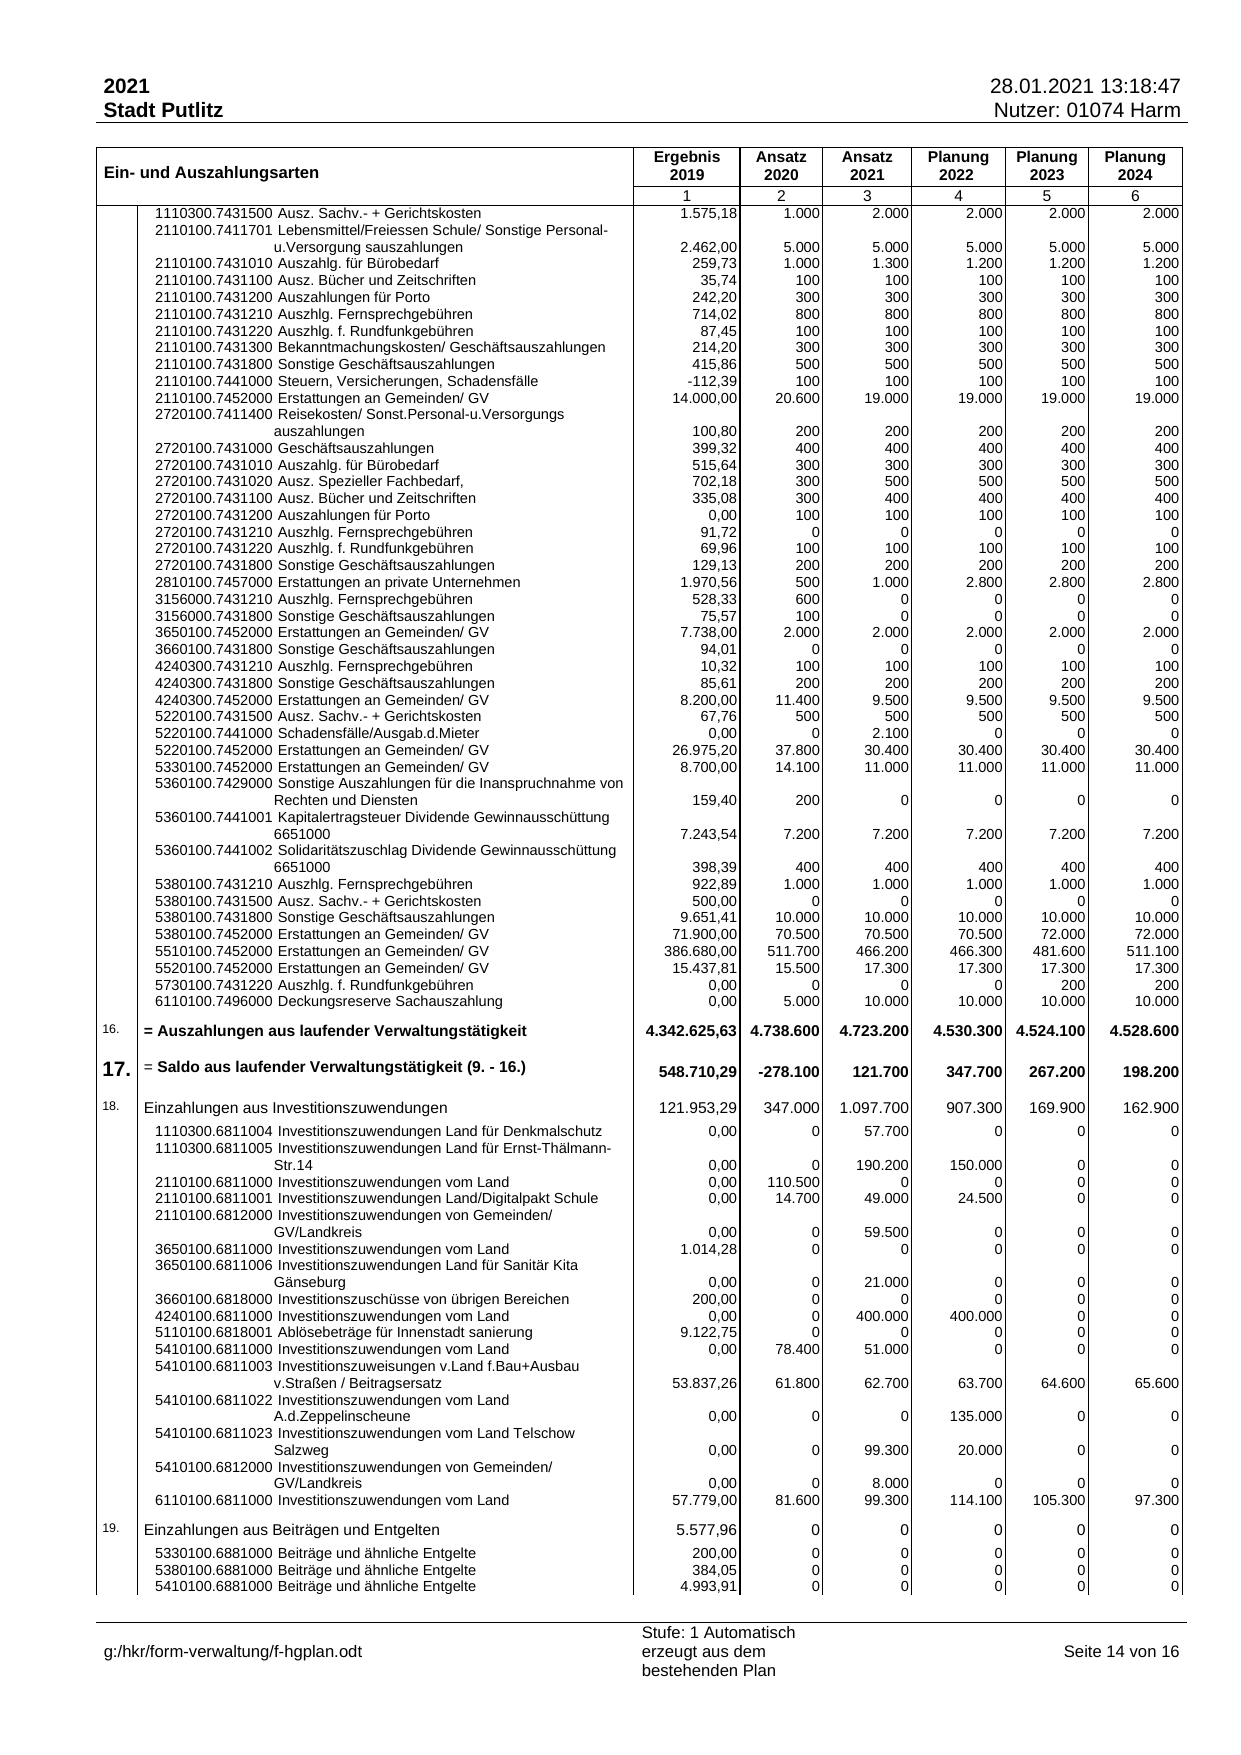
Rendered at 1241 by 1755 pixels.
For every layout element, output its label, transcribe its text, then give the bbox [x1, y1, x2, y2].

table_cell [97, 1391, 137, 1425]
table_cell 200 [823, 557, 911, 574]
table_cell 0,00 [634, 507, 739, 523]
table_cell Erstattungen an Gemeinden/ GV [273, 389, 633, 406]
table_cell [97, 876, 137, 892]
table_cell 1.000 [1089, 876, 1182, 892]
table_cell 3650100.7452000 [138, 624, 273, 641]
table_cell 500 [1006, 356, 1088, 372]
table_cell [97, 255, 137, 272]
table_cell 400 [1006, 440, 1088, 456]
table_cell Sonstige Geschäftsauszahlungen [273, 909, 633, 926]
table_cell Erstattungen an private Unternehmen [273, 574, 633, 591]
table_cell 0 [1089, 1425, 1182, 1458]
table_cell 9.122,75 [634, 1324, 739, 1341]
table_cell 5410100.6881000 [138, 1578, 273, 1595]
table_cell 300 [741, 473, 822, 490]
table_cell Ausz. Bücher und Zeitschriften [273, 490, 633, 507]
table_cell 0 [741, 1207, 822, 1240]
table_cell 200 [1089, 976, 1182, 993]
table_cell 5330100.7452000 [138, 758, 273, 775]
table_cell 0 [741, 1544, 822, 1561]
table_cell 300 [1006, 339, 1088, 356]
table_cell 67,76 [634, 708, 739, 725]
table_cell 415,86 [634, 356, 739, 372]
table_cell Ausz. Bücher und Zeitschriften [273, 272, 633, 289]
table_cell 259,73 [634, 255, 739, 272]
table_cell 10.000 [1006, 993, 1088, 1010]
table_cell 5330100.6881000 [138, 1544, 273, 1561]
table_cell Reisekosten/ Sonst.Personal-u.Versorgungs auszahlungen [273, 406, 633, 439]
table_cell 1.097.700 [823, 1087, 911, 1123]
table_cell Investitionszuschüsse von übrigen Bereichen [273, 1291, 633, 1307]
table_header Ansatz 2020 [741, 148, 822, 186]
table_cell 2.800 [912, 574, 1005, 591]
table_cell [97, 289, 137, 305]
table_cell 400 [1089, 842, 1182, 876]
table_cell [97, 1140, 137, 1173]
table_cell 5.000 [1089, 222, 1182, 255]
table_cell 0 [741, 1240, 822, 1257]
table_cell 0 [1089, 1391, 1182, 1425]
table_cell 0 [823, 976, 911, 993]
table_cell 500 [912, 356, 1005, 372]
table_cell 19. [97, 1509, 137, 1544]
table_cell 198.200 [1089, 1046, 1182, 1087]
table_cell [97, 943, 137, 959]
table_cell Geschäftsauszahlungen [273, 440, 633, 456]
table_cell 100 [912, 658, 1005, 674]
table_cell 0 [823, 1578, 911, 1595]
table_cell 0,00 [634, 1173, 739, 1190]
table_cell 8.700,00 [634, 758, 739, 775]
table_cell [97, 691, 137, 708]
table_cell 267.200 [1006, 1046, 1088, 1087]
table_cell 10.000 [741, 909, 822, 926]
table_cell 0 [1006, 893, 1088, 909]
table_cell 1110300.6811004 [138, 1123, 273, 1140]
table_cell 0,00 [634, 1391, 739, 1425]
table_cell 65.600 [1089, 1358, 1182, 1391]
table_cell 5.577,96 [634, 1509, 739, 1544]
table_cell Investitionszuwendungen Land für Sanitär Kita Gänseburg [273, 1257, 633, 1291]
table_cell 2.000 [912, 206, 1005, 222]
table_cell 500 [1089, 708, 1182, 725]
table_cell 0,00 [634, 1140, 739, 1173]
table_cell [97, 758, 137, 775]
table_cell Investitionszuweisungen v.Land f.Bau+Ausbau v.Straßen / Beitragsersatz [273, 1358, 633, 1391]
table_cell Auszhlg. f. Rundfunkgebühren [273, 322, 633, 339]
table_cell [97, 322, 137, 339]
table_cell Deckungsreserve Sachauszahlung [273, 993, 633, 1010]
table_cell 20.000 [912, 1425, 1005, 1458]
table_cell 2110100.6812000 [138, 1207, 273, 1240]
table_cell 3660100.7431800 [138, 641, 273, 658]
table_cell Auszhlg. Fernsprechgebühren [273, 305, 633, 322]
table_cell 10.000 [823, 993, 911, 1010]
table_cell 400 [1089, 490, 1182, 507]
table_cell 200 [741, 775, 822, 808]
table_cell 21.000 [823, 1257, 911, 1291]
table_cell = Saldo aus laufender Verwaltungstätigkeit (9. - 16.) [138, 1046, 633, 1087]
table_cell 2720100.7431200 [138, 507, 273, 523]
table_cell [97, 809, 137, 842]
table_cell 300 [823, 339, 911, 356]
table_cell 400 [1006, 490, 1088, 507]
table_cell Lebensmittel/Freiessen Schule/ Sonstige Personal-u.Versorgung sauszahlungen [273, 222, 633, 255]
table_cell 500 [823, 708, 911, 725]
table_cell 2.000 [1006, 624, 1088, 641]
table_cell 0 [741, 893, 822, 909]
table_cell 0 [1006, 1578, 1088, 1595]
table_cell 100 [741, 540, 822, 557]
table_cell 0 [912, 1291, 1005, 1307]
table_cell Investitionszuwendungen von Gemeinden/ GV/Landkreis [273, 1207, 633, 1240]
table_cell 4240100.6811000 [138, 1308, 273, 1324]
table_cell 0 [741, 1458, 822, 1492]
table_cell [97, 624, 137, 641]
table_cell 300 [741, 289, 822, 305]
table_cell 1 [634, 187, 739, 205]
table_cell 24.500 [912, 1190, 1005, 1207]
table_cell 907.300 [912, 1087, 1005, 1123]
table_cell 200 [823, 674, 911, 691]
table_cell 300 [912, 339, 1005, 356]
table_cell 0 [1006, 725, 1088, 741]
table_cell [97, 1240, 137, 1257]
table_cell 8.200,00 [634, 691, 739, 708]
table_cell Schadensfälle/Ausgab.d.Mieter [273, 725, 633, 741]
table_cell 7.243,54 [634, 809, 739, 842]
table_cell Erstattungen an Gemeinden/ GV [273, 741, 633, 758]
table_cell [97, 524, 137, 540]
table_cell 5410100.6812000 [138, 1458, 273, 1492]
table_header Planung 2022 [912, 148, 1005, 186]
table_cell 515,64 [634, 456, 739, 473]
table_cell 5510100.7452000 [138, 943, 273, 959]
table_cell [97, 591, 137, 607]
table_cell 4.993,91 [634, 1578, 739, 1595]
table_cell 94,01 [634, 641, 739, 658]
table_cell Investitionszuwendungen vom Land Telschow Salzweg [273, 1425, 633, 1458]
table_cell 4.524.100 [1006, 1010, 1088, 1046]
table_cell 0 [1089, 1578, 1182, 1595]
table_cell 100 [1089, 373, 1182, 389]
table_cell 0 [741, 1291, 822, 1307]
table_cell 9.651,41 [634, 909, 739, 926]
table_cell Investitionszuwendungen von Gemeinden/ GV/Landkreis [273, 1458, 633, 1492]
table_cell [97, 1257, 137, 1291]
table_cell 511.100 [1089, 943, 1182, 959]
table_cell 0 [1089, 1257, 1182, 1291]
table_cell 500,00 [634, 893, 739, 909]
table_cell 72.000 [1006, 926, 1088, 943]
table_cell 100 [912, 540, 1005, 557]
table_cell 99.300 [823, 1425, 911, 1458]
table_cell 0 [1006, 1544, 1088, 1561]
table_cell 100 [741, 607, 822, 624]
table_cell Ausz. Sachv.- + Gerichtskosten [273, 206, 633, 222]
table_cell [97, 1207, 137, 1240]
table_cell 70.500 [912, 926, 1005, 943]
table_cell 7.200 [912, 809, 1005, 842]
table_cell 2.800 [1089, 574, 1182, 591]
table_cell 0 [912, 1207, 1005, 1240]
table_cell 4240300.7431800 [138, 674, 273, 691]
table_cell 35,74 [634, 272, 739, 289]
table_cell 300 [823, 456, 911, 473]
table_cell Erstattungen an Gemeinden/ GV [273, 943, 633, 959]
table_cell 5410100.6811000 [138, 1341, 273, 1358]
table_cell 2110100.7431300 [138, 339, 273, 356]
table_cell 100 [1006, 373, 1088, 389]
table_cell 0 [823, 591, 911, 607]
table_cell 6 [1089, 187, 1182, 205]
table_cell 300 [912, 289, 1005, 305]
table_cell 1.014,28 [634, 1240, 739, 1257]
table_cell 85,61 [634, 674, 739, 691]
table_cell 500 [1006, 473, 1088, 490]
table_cell 300 [1006, 289, 1088, 305]
table_cell Sonstige Auszahlungen für die Inanspruchnahme von Rechten und Diensten [273, 775, 633, 808]
table_cell 1.575,18 [634, 206, 739, 222]
table_cell 5360100.7441001 [138, 809, 273, 842]
table_cell 0 [1089, 524, 1182, 540]
table_cell 26.975,20 [634, 741, 739, 758]
table_cell 400 [912, 440, 1005, 456]
table_cell Auszhlg. Fernsprechgebühren [273, 876, 633, 892]
table_cell [97, 960, 137, 976]
table_cell 384,05 [634, 1561, 739, 1578]
table_cell 99.300 [823, 1492, 911, 1509]
table_cell 200 [741, 406, 822, 439]
table_cell 200 [1006, 674, 1088, 691]
table_cell 7.200 [741, 809, 822, 842]
table_cell 3650100.6811006 [138, 1257, 273, 1291]
table_cell Auszhlg. Fernsprechgebühren [273, 524, 633, 540]
table_cell [97, 1425, 137, 1458]
table_cell 100 [912, 373, 1005, 389]
table_cell [97, 842, 137, 876]
table_cell 0 [823, 607, 911, 624]
table_cell 200,00 [634, 1544, 739, 1561]
table_cell 0 [741, 524, 822, 540]
table_cell Beiträge und ähnliche Entgelte [273, 1544, 633, 1561]
table_cell 69,96 [634, 540, 739, 557]
table_cell 114.100 [912, 1492, 1005, 1509]
table_cell 5360100.7441002 [138, 842, 273, 876]
table_cell 105.300 [1006, 1492, 1088, 1509]
table_cell [97, 775, 137, 808]
table_cell 5360100.7429000 [138, 775, 273, 808]
table_cell [97, 206, 137, 222]
table_cell 11.000 [912, 758, 1005, 775]
table_cell 5410100.6811003 [138, 1358, 273, 1391]
table_cell 399,32 [634, 440, 739, 456]
table_cell 200 [1006, 557, 1088, 574]
table_cell 300 [1089, 456, 1182, 473]
table_cell Erstattungen an Gemeinden/ GV [273, 624, 633, 641]
table_cell 3156000.7431210 [138, 591, 273, 607]
table_cell 9.500 [1089, 691, 1182, 708]
table_cell 2.000 [823, 624, 911, 641]
table_cell 0 [1089, 1458, 1182, 1492]
table_cell [97, 456, 137, 473]
table_cell 16. [97, 1010, 137, 1046]
table_cell 0 [1089, 1561, 1182, 1578]
table_cell [97, 641, 137, 658]
table_cell 91,72 [634, 524, 739, 540]
table_cell 2720100.7431210 [138, 524, 273, 540]
table_cell 400.000 [823, 1308, 911, 1324]
table_cell 0 [1089, 1173, 1182, 1190]
table_cell 0,00 [634, 1257, 739, 1291]
table_cell 9.500 [1006, 691, 1088, 708]
table_cell 100 [1089, 507, 1182, 523]
table_cell 10.000 [912, 993, 1005, 1010]
table_cell 2720100.7431800 [138, 557, 273, 574]
table_cell 0 [741, 1578, 822, 1595]
table_cell 347.000 [741, 1087, 822, 1123]
table_cell 0 [1006, 641, 1088, 658]
table_cell Auszhlg. f. Rundfunkgebühren [273, 540, 633, 557]
table_cell 17.300 [1089, 960, 1182, 976]
table_cell 3650100.6811000 [138, 1240, 273, 1257]
table_cell 0 [1089, 1324, 1182, 1341]
table_cell = Auszahlungen aus laufender Verwaltungstätigkeit [138, 1010, 633, 1046]
table_cell 242,20 [634, 289, 739, 305]
table_cell Einzahlungen aus Investitionszuwendungen [138, 1087, 633, 1123]
table_cell 800 [912, 305, 1005, 322]
table_cell 5380100.7431500 [138, 893, 273, 909]
table_cell 17.300 [823, 960, 911, 976]
table_cell 0,00 [634, 1123, 739, 1140]
table_cell 5220100.7452000 [138, 741, 273, 758]
table_cell [97, 674, 137, 691]
table_cell Ablösebeträge für Innenstadt sanierung [273, 1324, 633, 1341]
table_cell [97, 507, 137, 523]
table_cell 500 [741, 708, 822, 725]
table_cell 0 [912, 1240, 1005, 1257]
table_cell 100 [741, 507, 822, 523]
table_cell 110.500 [741, 1173, 822, 1190]
table_cell 1110300.6811005 [138, 1140, 273, 1173]
table_cell Bekanntmachungskosten/ Geschäftsauszahlungen [273, 339, 633, 356]
table_cell 159,40 [634, 775, 739, 808]
table_cell 100 [912, 322, 1005, 339]
table_cell 500 [1006, 708, 1088, 725]
table_cell 37.800 [741, 741, 822, 758]
table_cell 2110100.7411701 [138, 222, 273, 255]
table_cell 2.000 [823, 206, 911, 222]
table_cell 0 [823, 524, 911, 540]
table_cell 0 [823, 641, 911, 658]
table_cell 7.738,00 [634, 624, 739, 641]
table_cell 0 [1006, 591, 1088, 607]
table_cell 5220100.7431500 [138, 708, 273, 725]
table_cell 57.779,00 [634, 1492, 739, 1509]
table_cell [97, 1123, 137, 1140]
table_cell 2110100.6811001 [138, 1190, 273, 1207]
table_cell 5 [1006, 187, 1088, 205]
table_cell 0 [912, 1544, 1005, 1561]
table_cell 4240300.7452000 [138, 691, 273, 708]
table_cell 548.710,29 [634, 1046, 739, 1087]
table_cell 0 [823, 775, 911, 808]
table_cell Investitionszuwendungen Land für Denkmalschutz [273, 1123, 633, 1140]
table_cell 19.000 [823, 389, 911, 406]
table_cell 0,00 [634, 1190, 739, 1207]
table_cell 0 [1089, 1308, 1182, 1324]
table_cell [97, 1173, 137, 1190]
table_cell 1.200 [1006, 255, 1088, 272]
table_cell 71.900,00 [634, 926, 739, 943]
table_cell 0 [1006, 1123, 1088, 1140]
table_cell 200 [1089, 557, 1182, 574]
table_cell 51.000 [823, 1341, 911, 1358]
table_cell 0 [912, 1561, 1005, 1578]
table_cell 100 [823, 322, 911, 339]
table_cell Sonstige Geschäftsauszahlungen [273, 607, 633, 624]
table_cell 11.000 [1089, 758, 1182, 775]
table_cell 800 [1006, 305, 1088, 322]
table_cell 190.200 [823, 1140, 911, 1173]
table_cell 162.900 [1089, 1087, 1182, 1123]
table_cell 0 [1006, 1561, 1088, 1578]
table_cell 0 [1089, 1509, 1182, 1544]
table_cell 0 [741, 1561, 822, 1578]
table_cell [97, 926, 137, 943]
table_cell 4.528.600 [1089, 1010, 1182, 1046]
table_cell 30.400 [823, 741, 911, 758]
table_cell 800 [741, 305, 822, 322]
table_cell 2110100.7431210 [138, 305, 273, 322]
table_cell Sonstige Geschäftsauszahlungen [273, 356, 633, 372]
table_cell 400 [823, 490, 911, 507]
table_cell 0 [912, 591, 1005, 607]
table_cell 0 [1006, 1341, 1088, 1358]
table_cell 4.530.300 [912, 1010, 1005, 1046]
table_cell 5220100.7441000 [138, 725, 273, 741]
table_cell [97, 339, 137, 356]
table_cell 1.970,56 [634, 574, 739, 591]
table_cell 200 [912, 674, 1005, 691]
table_cell [97, 708, 137, 725]
table_cell 0 [741, 1425, 822, 1458]
table_cell 0 [1006, 1308, 1088, 1324]
table_cell [97, 1578, 137, 1595]
table_cell 200 [1006, 406, 1088, 439]
table_cell 0 [1089, 893, 1182, 909]
table_cell 10,32 [634, 658, 739, 674]
table_cell 2720100.7431010 [138, 456, 273, 473]
table_cell 600 [741, 591, 822, 607]
table_cell 2720100.7431000 [138, 440, 273, 456]
table_cell 17.300 [912, 960, 1005, 976]
table_cell 466.300 [912, 943, 1005, 959]
table_cell 200 [823, 406, 911, 439]
table_cell 53.837,26 [634, 1358, 739, 1391]
table_cell 57.700 [823, 1123, 911, 1140]
table_cell [97, 574, 137, 591]
table_cell [97, 406, 137, 439]
table_cell 800 [1089, 305, 1182, 322]
table_cell Ausz. Sachv.- + Gerichtskosten [273, 708, 633, 725]
table_cell 100 [741, 373, 822, 389]
table_cell [97, 976, 137, 993]
table_cell 800 [823, 305, 911, 322]
table_cell 2110100.7431220 [138, 322, 273, 339]
table_cell 4.738.600 [741, 1010, 822, 1046]
table_cell 0 [912, 725, 1005, 741]
table_cell 70.500 [741, 926, 822, 943]
table_cell [97, 909, 137, 926]
table_cell 100 [912, 507, 1005, 523]
table_cell 2110100.7431200 [138, 289, 273, 305]
table_cell 20.600 [741, 389, 822, 406]
table_cell 0 [1006, 1257, 1088, 1291]
table_cell 702,18 [634, 473, 739, 490]
table_cell 0 [1006, 1425, 1088, 1458]
table_cell 0 [1006, 1240, 1088, 1257]
table_cell 62.700 [823, 1358, 911, 1391]
table_cell 78.400 [741, 1341, 822, 1358]
table_cell 17. [97, 1046, 137, 1087]
table_cell 400 [1006, 842, 1088, 876]
table_cell 30.400 [912, 741, 1005, 758]
table_cell [97, 1544, 137, 1561]
table_cell Beiträge und ähnliche Entgelte [273, 1561, 633, 1578]
table_header Ansatz 2021 [823, 148, 911, 186]
table_cell 0,00 [634, 1341, 739, 1358]
table_cell 11.000 [1006, 758, 1088, 775]
table_cell -112,39 [634, 373, 739, 389]
table_cell 0 [912, 1458, 1005, 1492]
table_cell Erstattungen an Gemeinden/ GV [273, 691, 633, 708]
table_cell 0 [1089, 1123, 1182, 1140]
table_cell 200 [741, 674, 822, 691]
table_cell 1.200 [1089, 255, 1182, 272]
table_cell 18. [97, 1087, 137, 1123]
table_cell 72.000 [1089, 926, 1182, 943]
table_cell 0 [1006, 1140, 1088, 1173]
table_cell 61.800 [741, 1358, 822, 1391]
table_cell 3156000.7431800 [138, 607, 273, 624]
table_cell 2810100.7457000 [138, 574, 273, 591]
table_cell 300 [741, 339, 822, 356]
table_cell 0 [1006, 524, 1088, 540]
table_cell 100 [1006, 507, 1088, 523]
table_cell 1.000 [823, 574, 911, 591]
table_cell 400 [823, 842, 911, 876]
table_cell [97, 557, 137, 574]
table_cell 10.000 [1089, 909, 1182, 926]
table_cell 100 [1089, 272, 1182, 289]
table_cell 0 [1006, 607, 1088, 624]
table_cell 5380100.6881000 [138, 1561, 273, 1578]
table_cell 335,08 [634, 490, 739, 507]
table_cell 0,00 [634, 1425, 739, 1458]
table_cell 100 [741, 272, 822, 289]
table_cell 30.400 [1089, 741, 1182, 758]
table_cell 14.000,00 [634, 389, 739, 406]
table_cell Investitionszuwendungen vom Land [273, 1492, 633, 1509]
table_cell 0,00 [634, 1308, 739, 1324]
table_cell 11.000 [823, 758, 911, 775]
table_cell 1.300 [823, 255, 911, 272]
table_cell 2720100.7431220 [138, 540, 273, 557]
table_cell 0 [912, 1509, 1005, 1544]
table_cell 19.000 [1089, 389, 1182, 406]
table_header Planung 2024 [1089, 148, 1182, 186]
table_cell 5380100.7452000 [138, 926, 273, 943]
table_cell [97, 993, 137, 1010]
table_cell Auszahlungen für Porto [273, 289, 633, 305]
table_cell Solidaritätszuschlag Dividende Gewinnausschüttung 6651000 [273, 842, 633, 876]
table_cell Sonstige Geschäftsauszahlungen [273, 641, 633, 658]
table_cell 0,00 [634, 725, 739, 741]
table_cell 200 [912, 406, 1005, 439]
table_cell 0 [1089, 591, 1182, 607]
table_cell 200 [741, 557, 822, 574]
table_cell 300 [912, 456, 1005, 473]
table_cell 70.500 [823, 926, 911, 943]
table_cell 481.600 [1006, 943, 1088, 959]
table_cell 300 [1089, 339, 1182, 356]
table_cell 500 [1089, 356, 1182, 372]
table_cell Sonstige Geschäftsauszahlungen [273, 674, 633, 691]
table_cell Erstattungen an Gemeinden/ GV [273, 758, 633, 775]
table_cell 0 [1089, 1341, 1182, 1358]
table_cell 0 [1089, 775, 1182, 808]
table_cell 1.000 [912, 876, 1005, 892]
table_cell 400 [741, 440, 822, 456]
table_cell 1.000 [741, 876, 822, 892]
table_cell [97, 607, 137, 624]
table_cell Investitionszuwendungen vom Land [273, 1341, 633, 1358]
table_cell Beiträge und ähnliche Entgelte [273, 1578, 633, 1595]
table_cell 169.900 [1006, 1087, 1088, 1123]
table_cell 5.000 [741, 993, 822, 1010]
table_cell 2.000 [1089, 206, 1182, 222]
table_cell 0 [823, 893, 911, 909]
table_cell 2.000 [741, 624, 822, 641]
table_cell 5.000 [912, 222, 1005, 255]
table_cell [97, 658, 137, 674]
table_cell 75,57 [634, 607, 739, 624]
table_cell [97, 1458, 137, 1492]
table_cell 500 [741, 574, 822, 591]
table_cell 0 [912, 1123, 1005, 1140]
table_cell 7.200 [1006, 809, 1088, 842]
table_header Ein- und Auszahlungsarten [97, 148, 633, 205]
table_cell [97, 272, 137, 289]
table_cell 10.000 [1006, 909, 1088, 926]
table_cell 59.500 [823, 1207, 911, 1240]
table_cell 1.000 [823, 876, 911, 892]
table_cell 0 [1089, 725, 1182, 741]
table_cell 0,00 [634, 1207, 739, 1240]
table_header Planung 2023 [1006, 148, 1088, 186]
table_cell 3660100.6818000 [138, 1291, 273, 1307]
table_cell 5520100.7452000 [138, 960, 273, 976]
table_cell 300 [741, 490, 822, 507]
table_cell 500 [741, 356, 822, 372]
table_cell 2110100.7452000 [138, 389, 273, 406]
table_cell 0 [741, 1140, 822, 1173]
table_cell [97, 893, 137, 909]
table_cell [97, 1291, 137, 1307]
table_cell 2720100.7431020 [138, 473, 273, 490]
table_cell 400 [912, 842, 1005, 876]
table_cell Investitionszuwendungen vom Land [273, 1173, 633, 1190]
table_cell [97, 1358, 137, 1391]
table_cell 0 [823, 1324, 911, 1341]
table_cell Investitionszuwendungen vom Land [273, 1308, 633, 1324]
table_cell 500 [912, 473, 1005, 490]
table_cell 466.200 [823, 943, 911, 959]
table_cell 398,39 [634, 842, 739, 876]
table_cell 4 [912, 187, 1005, 205]
table_cell 2.100 [823, 725, 911, 741]
table_cell 1110300.7431500 [138, 206, 273, 222]
table_cell 17.300 [1006, 960, 1088, 976]
table_cell 0 [912, 976, 1005, 993]
table_cell 2.462,00 [634, 222, 739, 255]
table_cell 0 [741, 1391, 822, 1425]
table_cell [97, 1341, 137, 1358]
table_cell [97, 1190, 137, 1207]
table_cell 0 [1089, 641, 1182, 658]
table_cell [97, 1561, 137, 1578]
table_cell 100 [823, 507, 911, 523]
table_cell 4.723.200 [823, 1010, 911, 1046]
table_cell 100 [1006, 272, 1088, 289]
table_cell 5.000 [1006, 222, 1088, 255]
table_cell 0 [912, 524, 1005, 540]
table_cell 100,80 [634, 406, 739, 439]
table_cell 0 [1089, 1190, 1182, 1207]
table_cell [97, 373, 137, 389]
table_cell 6110100.6811000 [138, 1492, 273, 1509]
table_cell 129,13 [634, 557, 739, 574]
table_cell 0 [912, 1173, 1005, 1190]
table_cell 19.000 [912, 389, 1005, 406]
table_cell 2.000 [1006, 206, 1088, 222]
table_cell Investitionszuwendungen vom Land A.d.Zeppelinscheune [273, 1391, 633, 1425]
table_cell 2110100.7441000 [138, 373, 273, 389]
table_cell 400 [741, 842, 822, 876]
table_cell 5380100.7431800 [138, 909, 273, 926]
table_cell 386.680,00 [634, 943, 739, 959]
table_cell 100 [823, 540, 911, 557]
table_cell 0 [1006, 1173, 1088, 1190]
table_cell 2.800 [1006, 574, 1088, 591]
table_cell 714,02 [634, 305, 739, 322]
table_cell 135.000 [912, 1391, 1005, 1425]
table_cell 0 [1089, 1544, 1182, 1561]
table_header Ergebnis 2019 [634, 148, 739, 186]
table_cell 5410100.6811022 [138, 1391, 273, 1425]
table_cell 2110100.7431010 [138, 255, 273, 272]
table_cell 2110100.7431100 [138, 272, 273, 289]
table_cell 0 [823, 1291, 911, 1307]
table_cell Auszhlg. Fernsprechgebühren [273, 591, 633, 607]
table_cell 100 [1089, 322, 1182, 339]
table_cell 0 [741, 725, 822, 741]
table_cell 81.600 [741, 1492, 822, 1509]
table_cell 0 [741, 641, 822, 658]
table_cell 0,00 [634, 976, 739, 993]
table_cell 100 [1089, 658, 1182, 674]
table_cell 19.000 [1006, 389, 1088, 406]
table_cell 1.000 [1006, 876, 1088, 892]
table_cell 2.000 [912, 624, 1005, 641]
table_cell 0 [912, 641, 1005, 658]
table_cell 0 [1089, 1291, 1182, 1307]
table_cell Erstattungen an Gemeinden/ GV [273, 960, 633, 976]
table_cell [97, 1492, 137, 1509]
table_cell 63.700 [912, 1358, 1005, 1391]
table_cell Ausz. Spezieller Fachbedarf, [273, 473, 633, 490]
table_cell [97, 540, 137, 557]
table_cell [97, 356, 137, 372]
table_cell 0 [741, 1123, 822, 1140]
table_cell 400.000 [912, 1308, 1005, 1324]
table_cell [97, 1324, 137, 1341]
table_cell 0 [1006, 1291, 1088, 1307]
table_cell 0 [823, 1509, 911, 1544]
table_cell 511.700 [741, 943, 822, 959]
table_cell Auszahlg. für Bürobedarf [273, 255, 633, 272]
table_cell Investitionszuwendungen vom Land [273, 1240, 633, 1257]
table_cell 400 [912, 490, 1005, 507]
table_cell 300 [1006, 456, 1088, 473]
table_cell 0 [912, 893, 1005, 909]
table_cell 10.000 [1089, 993, 1182, 1010]
table_cell Sonstige Geschäftsauszahlungen [273, 557, 633, 574]
table_cell Einzahlungen aus Beiträgen und Entgelten [138, 1509, 633, 1544]
table_cell 0 [912, 1341, 1005, 1358]
table_cell 0 [912, 1324, 1005, 1341]
table_cell 500 [1089, 473, 1182, 490]
table_cell 10.000 [912, 909, 1005, 926]
table_cell 0 [741, 1308, 822, 1324]
table_cell 200 [1089, 674, 1182, 691]
table_cell -278.100 [741, 1046, 822, 1087]
table_cell [97, 473, 137, 490]
table_cell 200 [912, 557, 1005, 574]
table_cell 0 [741, 1257, 822, 1291]
table_cell 0 [741, 1509, 822, 1544]
table_cell [97, 440, 137, 456]
table_cell 0 [823, 1391, 911, 1425]
table_cell 347.700 [912, 1046, 1005, 1087]
table_cell 121.953,29 [634, 1087, 739, 1123]
table_cell 100 [823, 272, 911, 289]
table_cell 100 [912, 272, 1005, 289]
table_cell 500 [912, 708, 1005, 725]
table_cell 30.400 [1006, 741, 1088, 758]
table_cell Investitionszuwendungen Land für Ernst-Thälmann-Str.14 [273, 1140, 633, 1173]
table_cell 5380100.7431210 [138, 876, 273, 892]
table_cell 100 [1006, 540, 1088, 557]
table_cell 0 [1089, 1240, 1182, 1257]
table_cell Auszahlungen für Porto [273, 507, 633, 523]
table_cell 400 [1089, 440, 1182, 456]
table_cell 528,33 [634, 591, 739, 607]
table_cell 0 [741, 1324, 822, 1341]
table_cell 100 [1089, 540, 1182, 557]
table_cell 5730100.7431220 [138, 976, 273, 993]
table_cell 0 [823, 1561, 911, 1578]
table_cell 0 [1006, 1391, 1088, 1425]
table_cell 0 [1006, 1190, 1088, 1207]
table_cell 7.200 [1089, 809, 1182, 842]
table_cell 2 [741, 187, 822, 205]
table_cell [97, 1308, 137, 1324]
table_cell Auszhlg. f. Rundfunkgebühren [273, 976, 633, 993]
table_cell 0 [912, 1578, 1005, 1595]
table_cell [97, 305, 137, 322]
table_cell Investitionszuwendungen Land/Digitalpakt Schule [273, 1190, 633, 1207]
table_cell 0 [1006, 1207, 1088, 1240]
table_cell 500 [823, 356, 911, 372]
table_cell 500 [823, 473, 911, 490]
table_cell 9.500 [823, 691, 911, 708]
table_cell 0 [741, 976, 822, 993]
table_cell 8.000 [823, 1458, 911, 1492]
table_cell 100 [1006, 322, 1088, 339]
table_cell 11.400 [741, 691, 822, 708]
table_cell 4240300.7431210 [138, 658, 273, 674]
table_cell 0 [1089, 607, 1182, 624]
table_cell 922,89 [634, 876, 739, 892]
table_cell 214,20 [634, 339, 739, 356]
table_cell 5.000 [823, 222, 911, 255]
table_cell 4.342.625,63 [634, 1010, 739, 1046]
table_cell 0 [912, 775, 1005, 808]
table_cell 300 [823, 289, 911, 305]
table_cell 10.000 [823, 909, 911, 926]
table_cell 1.000 [741, 255, 822, 272]
table_cell 2110100.6811000 [138, 1173, 273, 1190]
table_cell 97.300 [1089, 1492, 1182, 1509]
table_cell 121.700 [823, 1046, 911, 1087]
table_cell Steuern, Versicherungen, Schadensfälle [273, 373, 633, 389]
table_cell 49.000 [823, 1190, 911, 1207]
table_cell 100 [741, 322, 822, 339]
table_cell 200 [1006, 976, 1088, 993]
table_cell 2110100.7431800 [138, 356, 273, 372]
table_cell 100 [823, 658, 911, 674]
table_cell 0 [823, 1544, 911, 1561]
table_cell 0 [912, 1257, 1005, 1291]
table_cell [97, 725, 137, 741]
table_cell 7.200 [823, 809, 911, 842]
table_cell 0 [823, 1240, 911, 1257]
table_cell 15.500 [741, 960, 822, 976]
table_cell 2720100.7431100 [138, 490, 273, 507]
table_cell 5110100.6818001 [138, 1324, 273, 1341]
table_cell 0 [1006, 1458, 1088, 1492]
table_cell [97, 389, 137, 406]
table_cell 5410100.6811023 [138, 1425, 273, 1458]
table_cell [97, 222, 137, 255]
table_cell 0,00 [634, 993, 739, 1010]
table_cell 0 [1089, 1140, 1182, 1173]
table_cell 15.437,81 [634, 960, 739, 976]
table_cell Ausz. Sachv.- + Gerichtskosten [273, 893, 633, 909]
table_cell 1.000 [741, 206, 822, 222]
table_cell 2.000 [1089, 624, 1182, 641]
table_cell [97, 490, 137, 507]
table_cell 64.600 [1006, 1358, 1088, 1391]
table_cell Erstattungen an Gemeinden/ GV [273, 926, 633, 943]
table_cell 200 [1089, 406, 1182, 439]
table_cell 100 [1006, 658, 1088, 674]
table_cell 300 [1089, 289, 1182, 305]
table_cell [97, 741, 137, 758]
table_cell 0 [1089, 1207, 1182, 1240]
table_cell 150.000 [912, 1140, 1005, 1173]
table_cell 0,00 [634, 1458, 739, 1492]
table_cell 14.100 [741, 758, 822, 775]
table_cell Auszahlg. für Bürobedarf [273, 456, 633, 473]
table_cell 0 [1006, 775, 1088, 808]
table_cell 3 [823, 187, 911, 205]
table_cell 14.700 [741, 1190, 822, 1207]
table_cell 87,45 [634, 322, 739, 339]
table_cell 2720100.7411400 [138, 406, 273, 439]
table_cell 0 [823, 1173, 911, 1190]
table_cell 6110100.7496000 [138, 993, 273, 1010]
table_cell Auszhlg. Fernsprechgebühren [273, 658, 633, 674]
table_cell Kapitalertragsteuer Dividende Gewinnausschüttung 6651000 [273, 809, 633, 842]
table_cell 100 [741, 658, 822, 674]
table_cell 5.000 [741, 222, 822, 255]
table_cell 9.500 [912, 691, 1005, 708]
table_cell 400 [823, 440, 911, 456]
table_cell 100 [823, 373, 911, 389]
table_cell 300 [741, 456, 822, 473]
table_cell 0 [912, 607, 1005, 624]
table_cell 0 [1006, 1324, 1088, 1341]
table_cell 1.200 [912, 255, 1005, 272]
table_cell 0 [1006, 1509, 1088, 1544]
table_cell 200,00 [634, 1291, 739, 1307]
